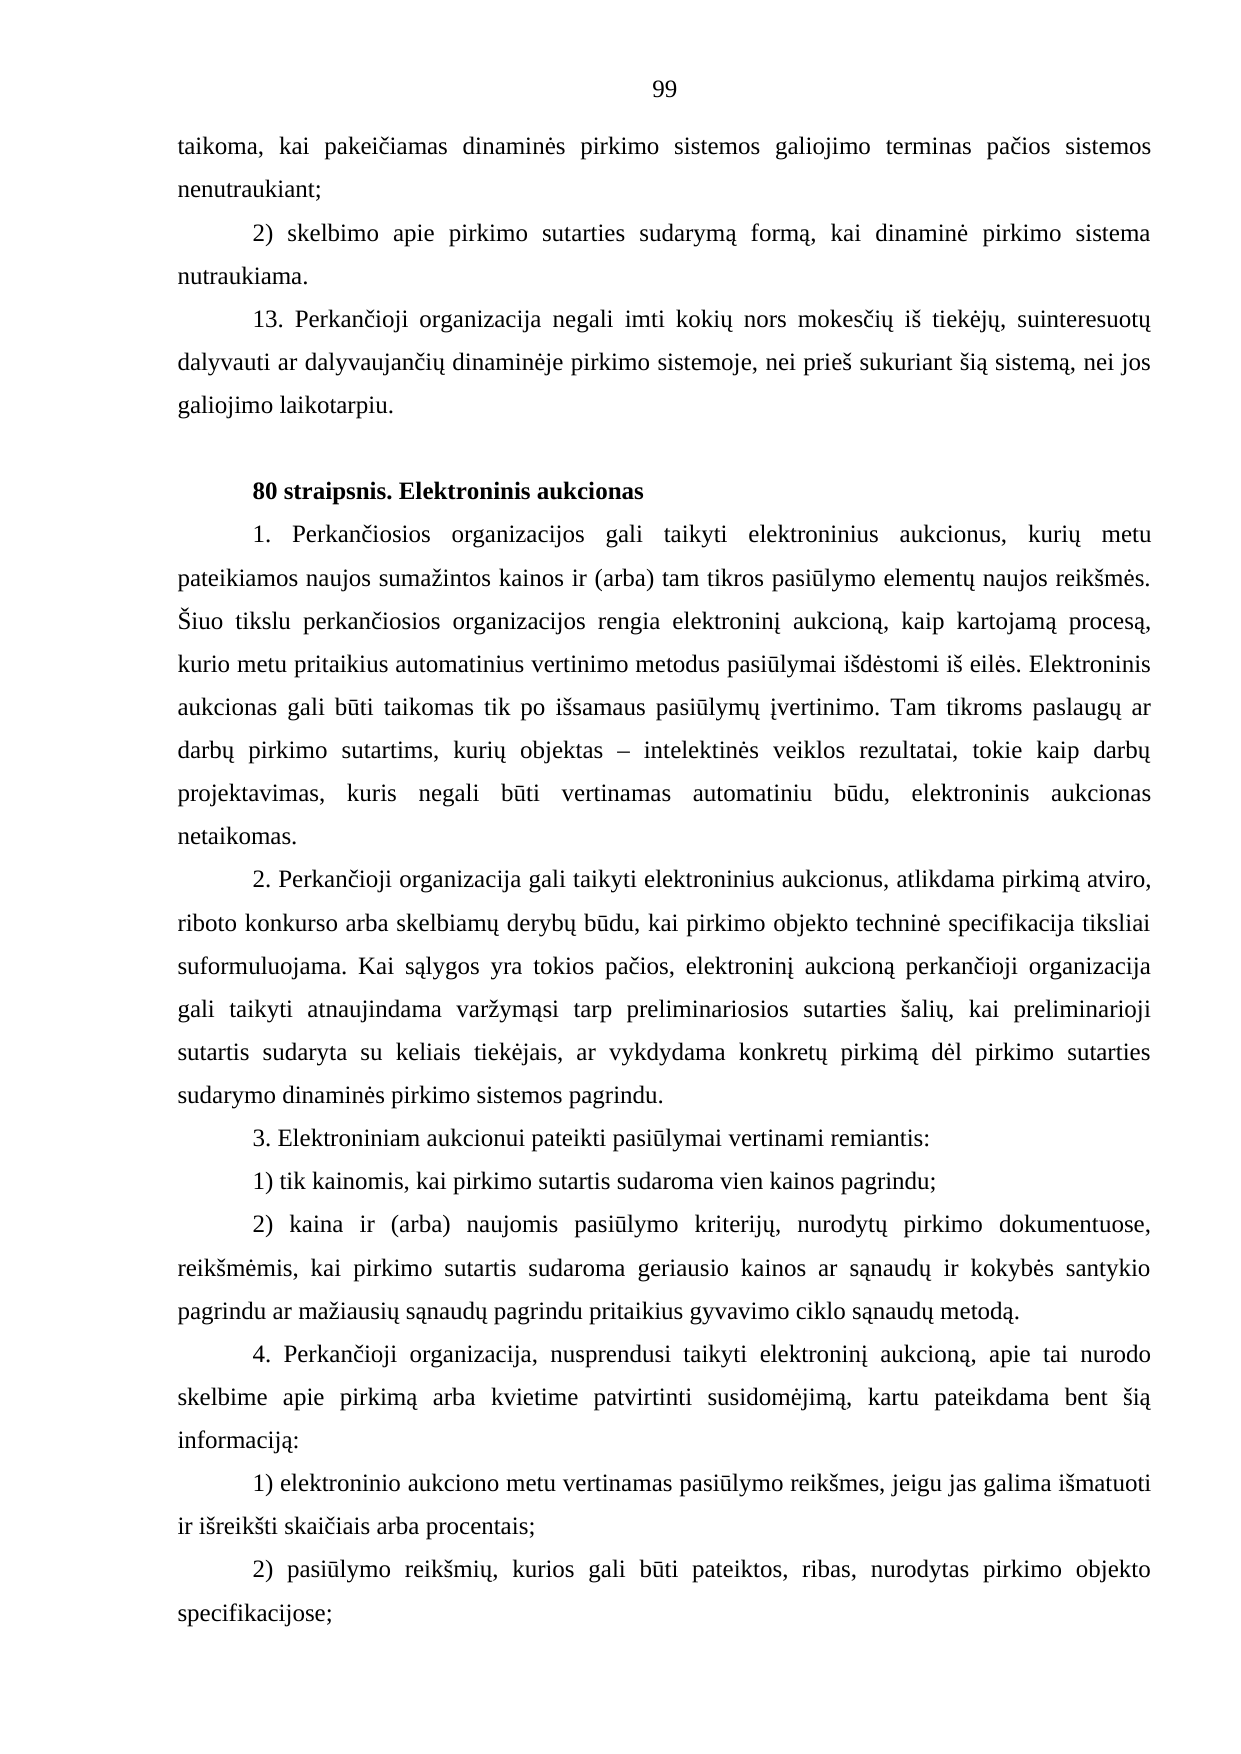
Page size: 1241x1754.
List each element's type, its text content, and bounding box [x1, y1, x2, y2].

text taikoma, kai pakeičiamas dinaminės pirkimo sistemos galiojimo terminas pačios sistemos nenutraukiant; [177, 131, 1152, 203]
text 2) skelbimo apie pirkimo sutarties sudarymą formą, kai dinaminė pirkimo sistema nutraukiama. [177, 218, 1152, 289]
text 2) pasiūlymo reikšmių, kurios gali būti pateiktos, ribas, nurodytas pirkimo objekto specifikacijose; [177, 1554, 1152, 1626]
text 1. Perkančiosios organizacijos gali taikyti elektroninius aukcionus, kurių metu pateikiamos naujos sumažintos kainos ir (arba) tam tikros pasiūlymo elementų naujos reikšmės. Šiuo tikslu perkančiosios organizacijos rengia elektroninį aukcioną, kaip kartojamą procesą, kurio metu pritaikius automatinius vertinimo metodus pasiūlymai išdėstomi iš eilės. Elektroninis aukcionas gali būti taikomas tik po išsamaus pasiūlymų įvertinimo. Tam tikroms paslaugų ar darbų pirkimo sutartims, kurių objektas – intelektinės veiklos rezultatai, tokie kaip darbų projektavimas, kuris negali būti vertinamas automatiniu būdu, elektroninis aukcionas netaikomas. [177, 519, 1152, 850]
text 13. Perkančioji organizacija negali imti kokių nors mokesčių iš tiekėjų, suinteresuotų dalyvauti ar dalyvaujančių dinaminėje pirkimo sistemoje, nei prieš sukuriant šią sistemą, nei jos galiojimo laikotarpiu. [177, 304, 1152, 419]
text 80 straipsnis. Elektroninis aukcionas [177, 476, 1152, 505]
text 2. Perkančioji organizacija gali taikyti elektroninius aukcionus, atlikdama pirkimą atviro, riboto konkurso arba skelbiamų derybų būdu, kai pirkimo objekto techninė specifikacija tiksliai suformuluojama. Kai sąlygos yra tokios pačios, elektroninį aukcioną perkančioji organizacija gali taikyti atnaujindama varžymąsi tarp preliminariosios sutarties šalių, kai preliminarioji sutartis sudaryta su keliais tiekėjais, ar vykdydama konkretų pirkimą dėl pirkimo sutarties sudarymo dinaminės pirkimo sistemos pagrindu. [177, 864, 1152, 1109]
text 3. Elektroniniam aukcionui pateikti pasiūlymai vertinami remiantis: [177, 1123, 1152, 1152]
text 1) tik kainomis, kai pirkimo sutartis sudaroma vien kainos pagrindu; [177, 1166, 1152, 1195]
text 1) elektroninio aukciono metu vertinamas pasiūlymo reikšmes, jeigu jas galima išmatuoti ir išreikšti skaičiais arba procentais; [177, 1468, 1152, 1540]
text 4. Perkančioji organizacija, nusprendusi taikyti elektroninį aukcioną, apie tai nurodo skelbime apie pirkimą arba kvietime patvirtinti susidomėjimą, kartu pateikdama bent šią informaciją: [177, 1339, 1152, 1454]
text 2) kaina ir (arba) naujomis pasiūlymo kriterijų, nurodytų pirkimo dokumentuose, reikšmėmis, kai pirkimo sutartis sudaroma geriausio kainos ar sąnaudų ir kokybės santykio pagrindu ar mažiausių sąnaudų pagrindu pritaikius gyvavimo ciklo sąnaudų metodą. [177, 1209, 1152, 1324]
